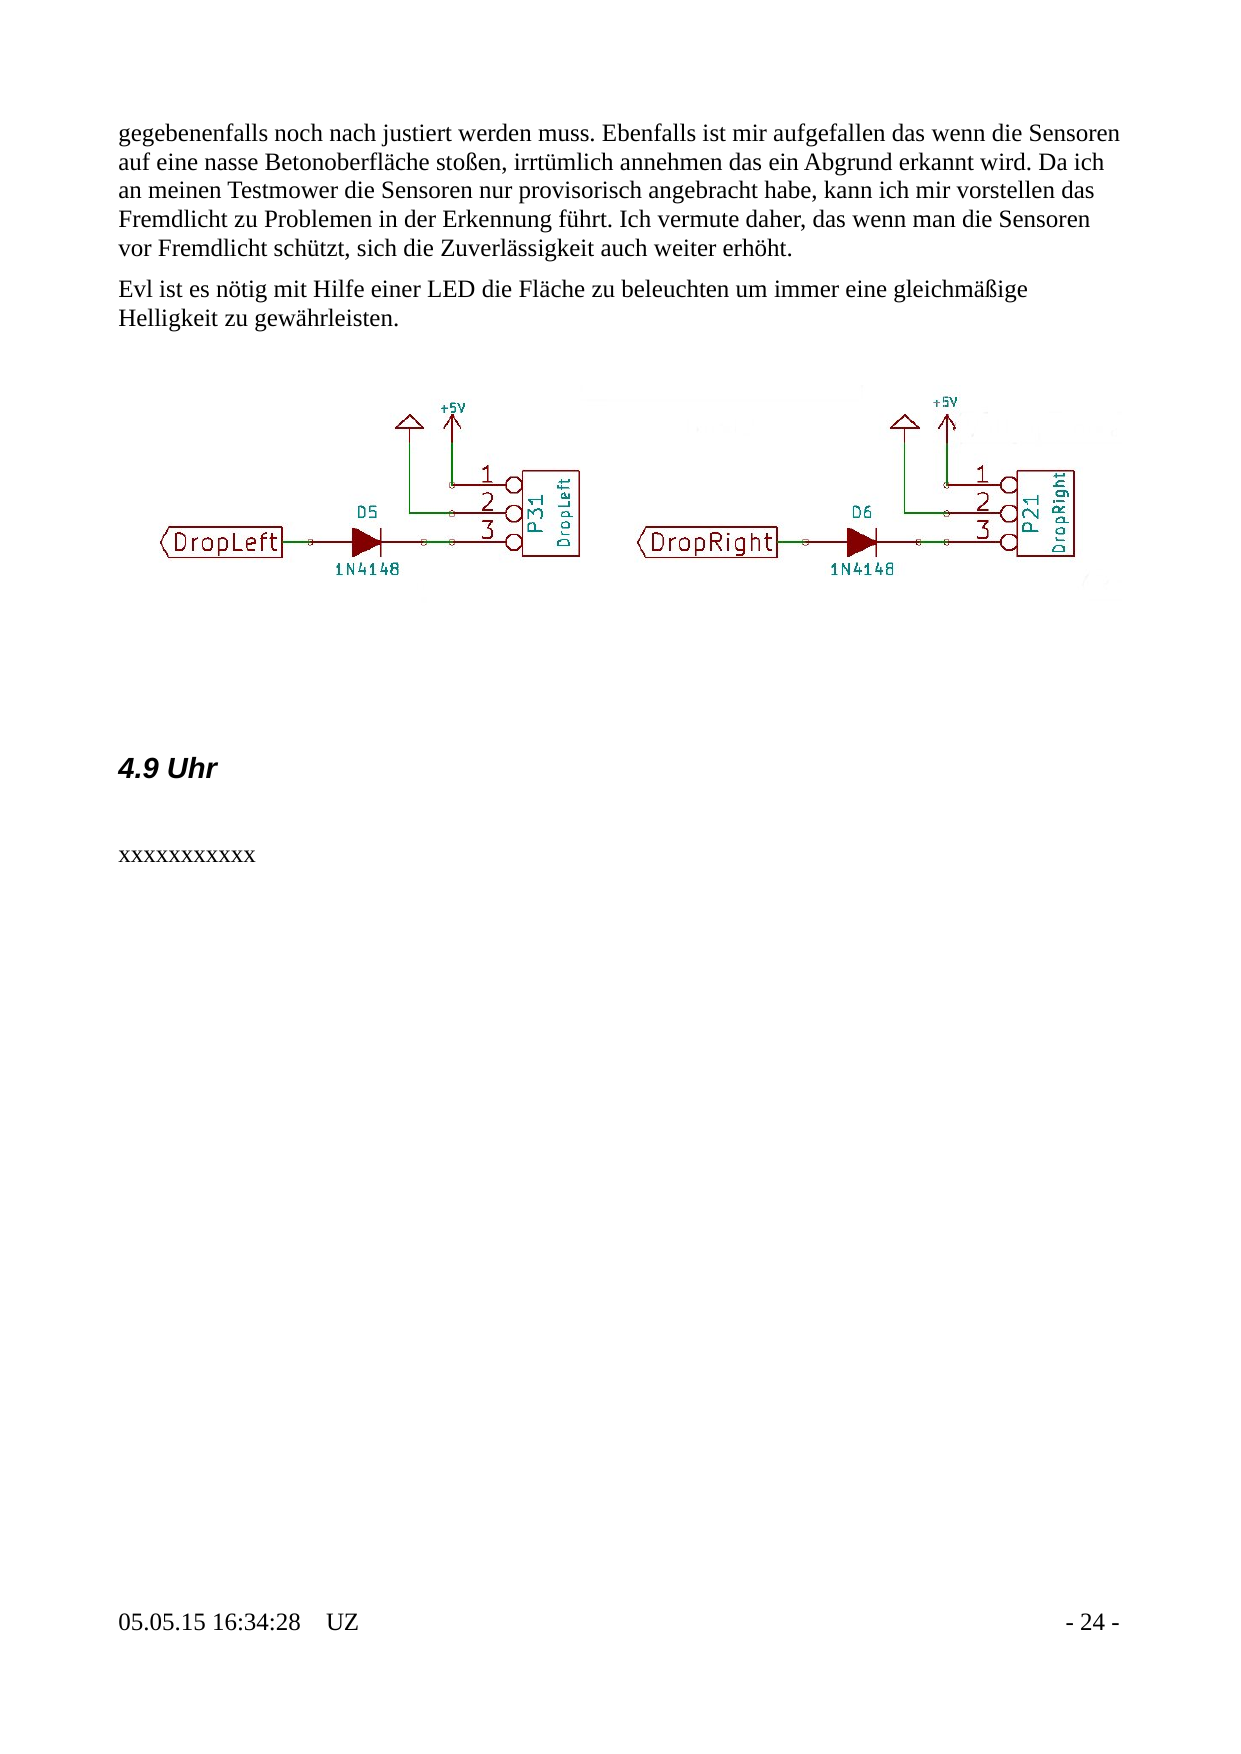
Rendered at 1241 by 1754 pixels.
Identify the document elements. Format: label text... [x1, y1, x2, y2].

text gegebenenfalls noch nach justiert werden muss. Ebenfalls ist mir aufgefallen das wenn die Sensoren auf eine nasse Betonoberfläche stoßen, irrtümlich annehmen das ein Abgrund erkannt wird. Da ich an meinen Testmower die Sensoren nur provisorisch angebracht habe, kann ich mir vorstellen das Fremdlicht zu Problemen in der Erkennung führt. Ich vermute daher, das wenn man die Sensoren vor Fremdlicht schützt, sich die Zuverlässigkeit auch weiter erhöht. [118, 118, 1122, 262]
picture [118, 385, 1123, 603]
text xxxxxxxxxxx [118, 839, 1122, 867]
text Evl ist es nötig mit Hilfe einer LED die Fläche zu beleuchten um immer eine gleichmäßige Helligkeit zu gewährleisten. [118, 274, 1122, 332]
subtitle 4.9 Uhr [118, 751, 1122, 785]
